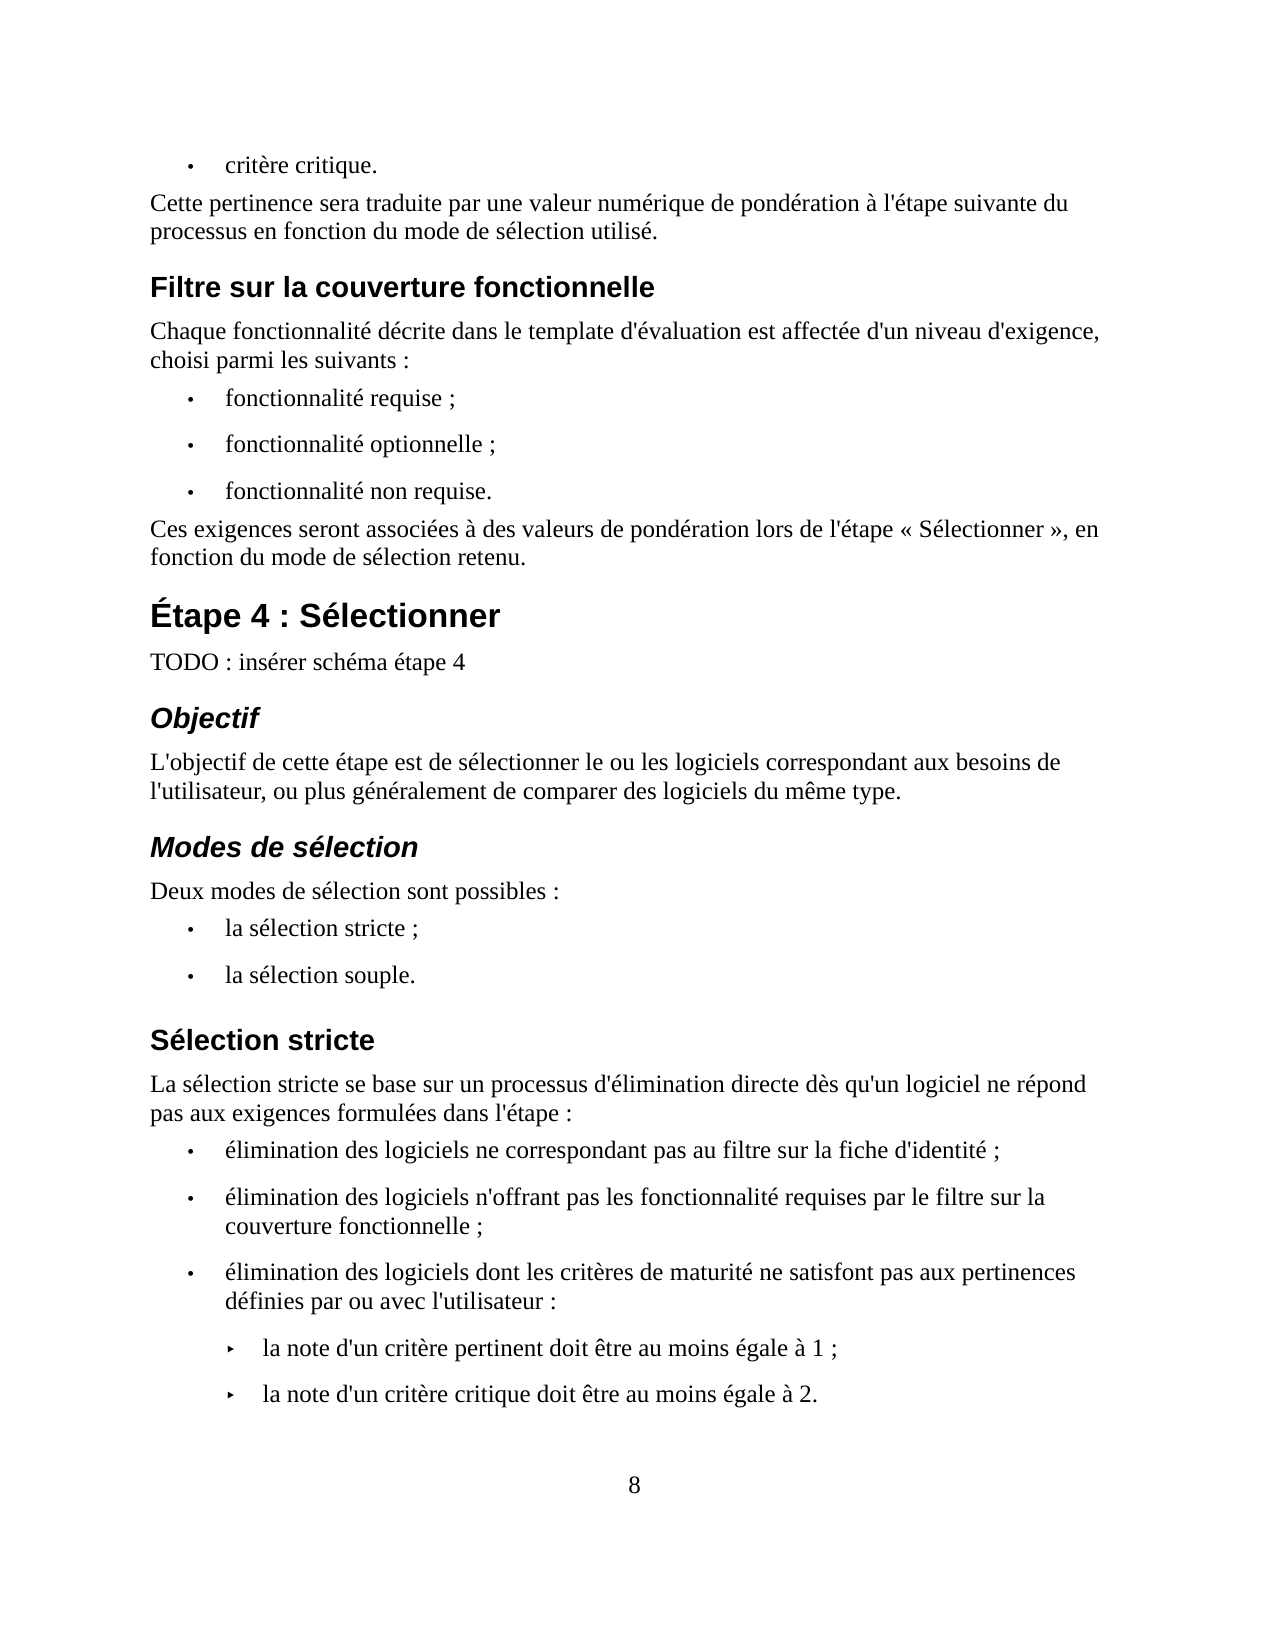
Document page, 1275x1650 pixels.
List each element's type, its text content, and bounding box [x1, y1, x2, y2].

list fonctionnalité requise ; [187, 383, 1125, 411]
text Chaque fonctionnalité décrite dans le template d'évaluation est affectée d'un niveau d'exigence, choisi parmi les suivants : [150, 316, 1125, 374]
text La sélection stricte se base sur un processus d'élimination directe dès qu'un logiciel ne répond pas aux exigences formulées dans l'étape : [150, 1069, 1125, 1126]
list fonctionnalité non requise. [187, 476, 1125, 505]
list critère critique. [187, 150, 1125, 179]
text Cette pertinence sera traduite par une valeur numérique de pondération à l'étape suivante du processus en fonction du mode de sélection utilisé. [150, 188, 1125, 245]
list la note d'un critère critique doit être au moins égale à 2. [225, 1379, 1125, 1408]
list élimination des logiciels dont les critères de maturité ne satisfont pas aux pertinences définies par ou avec l'utilisateur : [187, 1257, 1125, 1315]
list élimination des logiciels n'offrant pas les fonctionnalité requises par le filtre sur la couverture fonctionnelle ; [187, 1182, 1125, 1239]
text Deux modes de sélection sont possibles : [150, 876, 1125, 904]
text L'objectif de cette étape est de sélectionner le ou les logiciels correspondant aux besoins de l'utilisateur, ou plus généralement de comparer des logiciels du même type. [150, 747, 1125, 805]
list la sélection souple. [187, 960, 1125, 989]
subtitle Sélection stricte [150, 1023, 1125, 1056]
list la note d'un critère pertinent doit être au moins égale à 1 ; [225, 1333, 1125, 1362]
subtitle Filtre sur la couverture fonctionnelle [150, 270, 1125, 304]
list la sélection stricte ; [187, 913, 1125, 942]
subtitle Étape 4 : Sélectionner [150, 596, 1125, 635]
subtitle Modes de sélection [150, 830, 1125, 863]
text TODO : insérer schéma étape 4 [150, 647, 1125, 676]
list élimination des logiciels ne correspondant pas au filtre sur la fiche d'identité ; [187, 1135, 1125, 1164]
subtitle Objectif [150, 701, 1125, 735]
text Ces exigences seront associées à des valeurs de pondération lors de l'étape « Sélectionner », en fonction du mode de sélection retenu. [150, 514, 1125, 571]
list fonctionnalité optionnelle ; [187, 429, 1125, 458]
